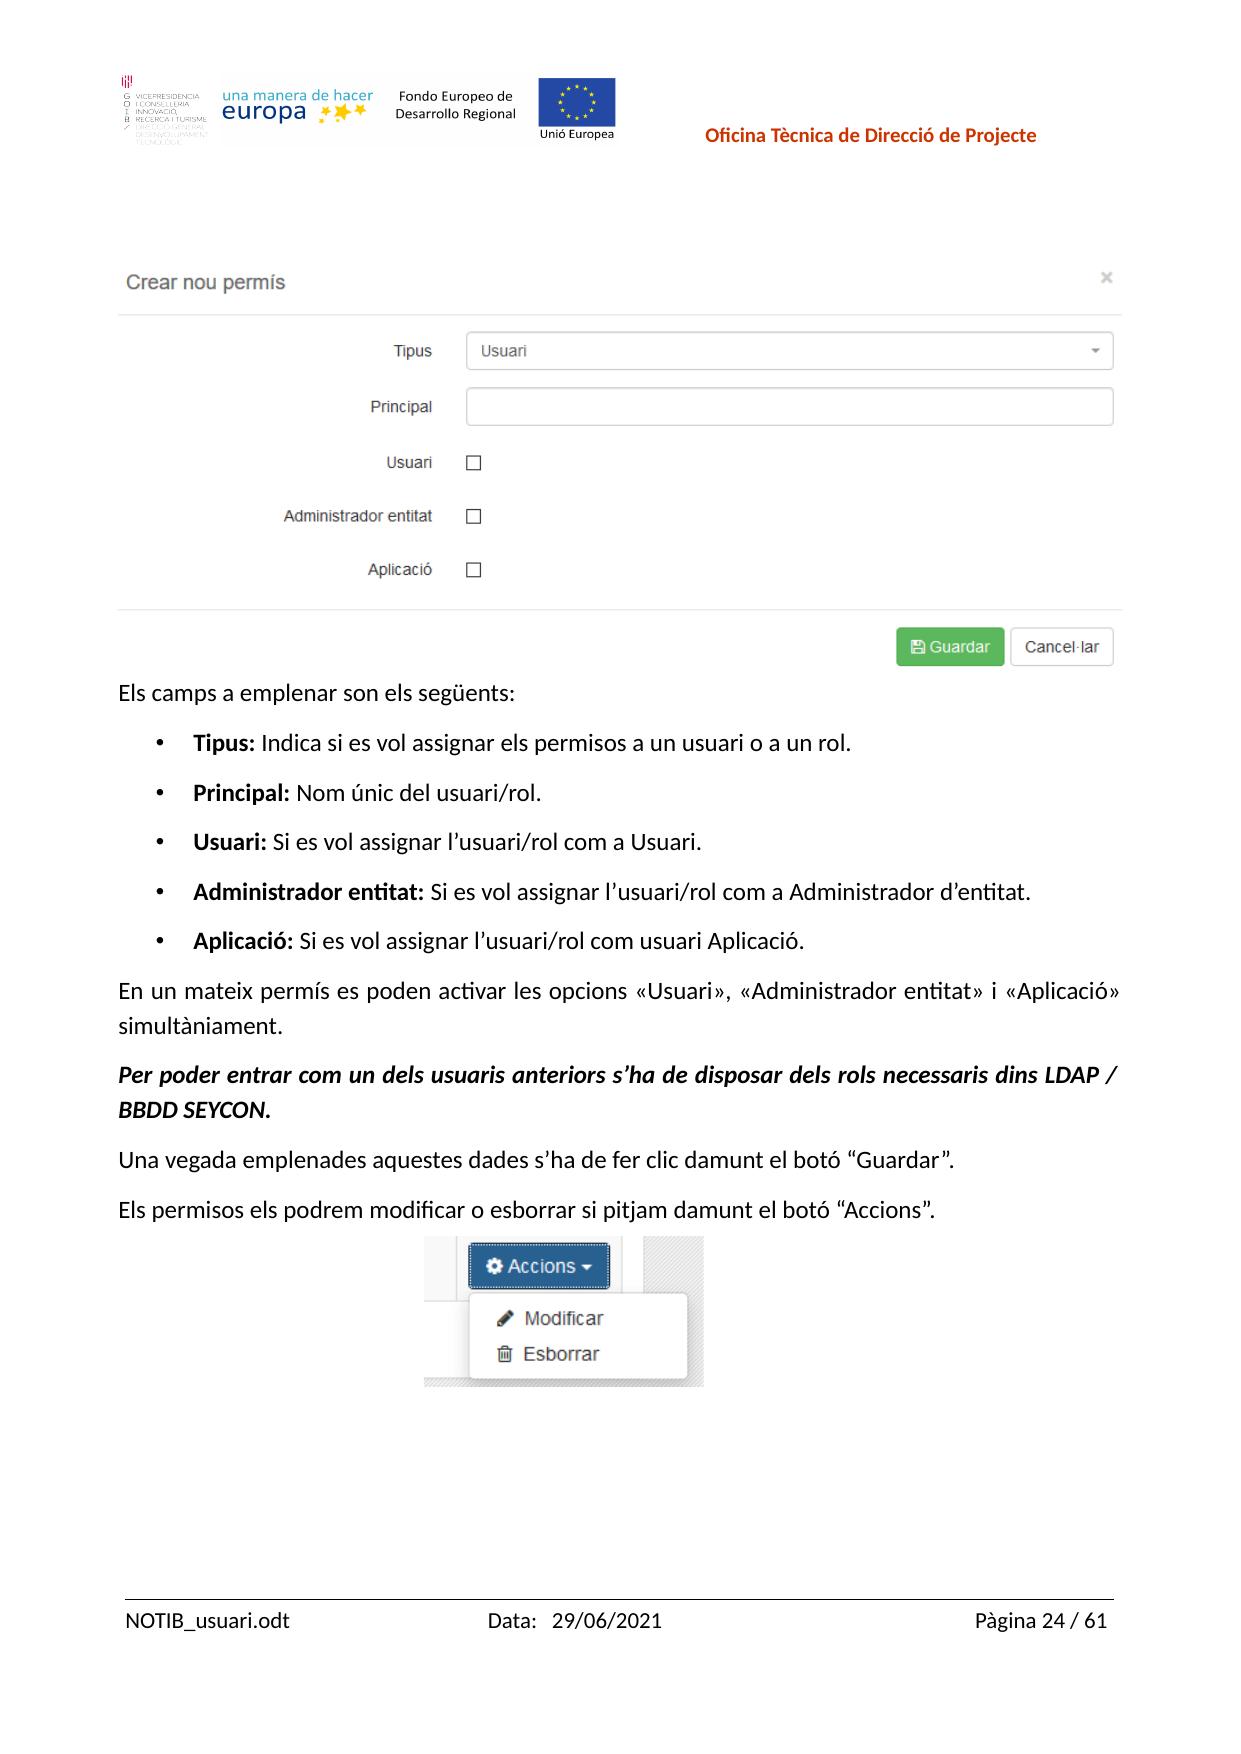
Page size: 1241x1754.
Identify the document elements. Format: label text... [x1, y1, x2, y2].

picture [423, 1236, 704, 1387]
picture [219, 73, 621, 147]
list Aplicació: Si es vol assignar l’usuari/rol com usuari Aplicació. [156, 925, 1122, 956]
text Per poder entrar com un dels usuaris anteriors s’ha de disposar dels rols necessaris dins LDAP / BBDD SEYCON. [118, 1059, 1122, 1125]
text Els permisos els podrem modificar o esborrar si pitjam damunt el botó “Accions”. [118, 1194, 1122, 1224]
list Tipus: Indica si es vol assignar els permisos a un usuari o a un rol. [156, 727, 1122, 758]
picture [118, 262, 1123, 673]
list Principal: Nom únic del usuari/rol. [156, 777, 1122, 807]
list Administrador entitat: Si es vol assignar l’usuari/rol com a Administrador d’entitat. [156, 876, 1122, 906]
text Els camps a emplenar son els següents: [118, 673, 1122, 708]
text En un mateix permís es poden activar les opcions «Usuari», «Administrador entitat» i «Aplicació» simultàniament. [118, 975, 1122, 1041]
list Usuari: Si es vol assignar l’usuari/rol com a Usuari. [156, 826, 1122, 857]
text Una vegada emplenades aquestes dades s’ha de fer clic damunt el botó “Guardar”. [118, 1144, 1122, 1175]
picture [118, 73, 213, 147]
